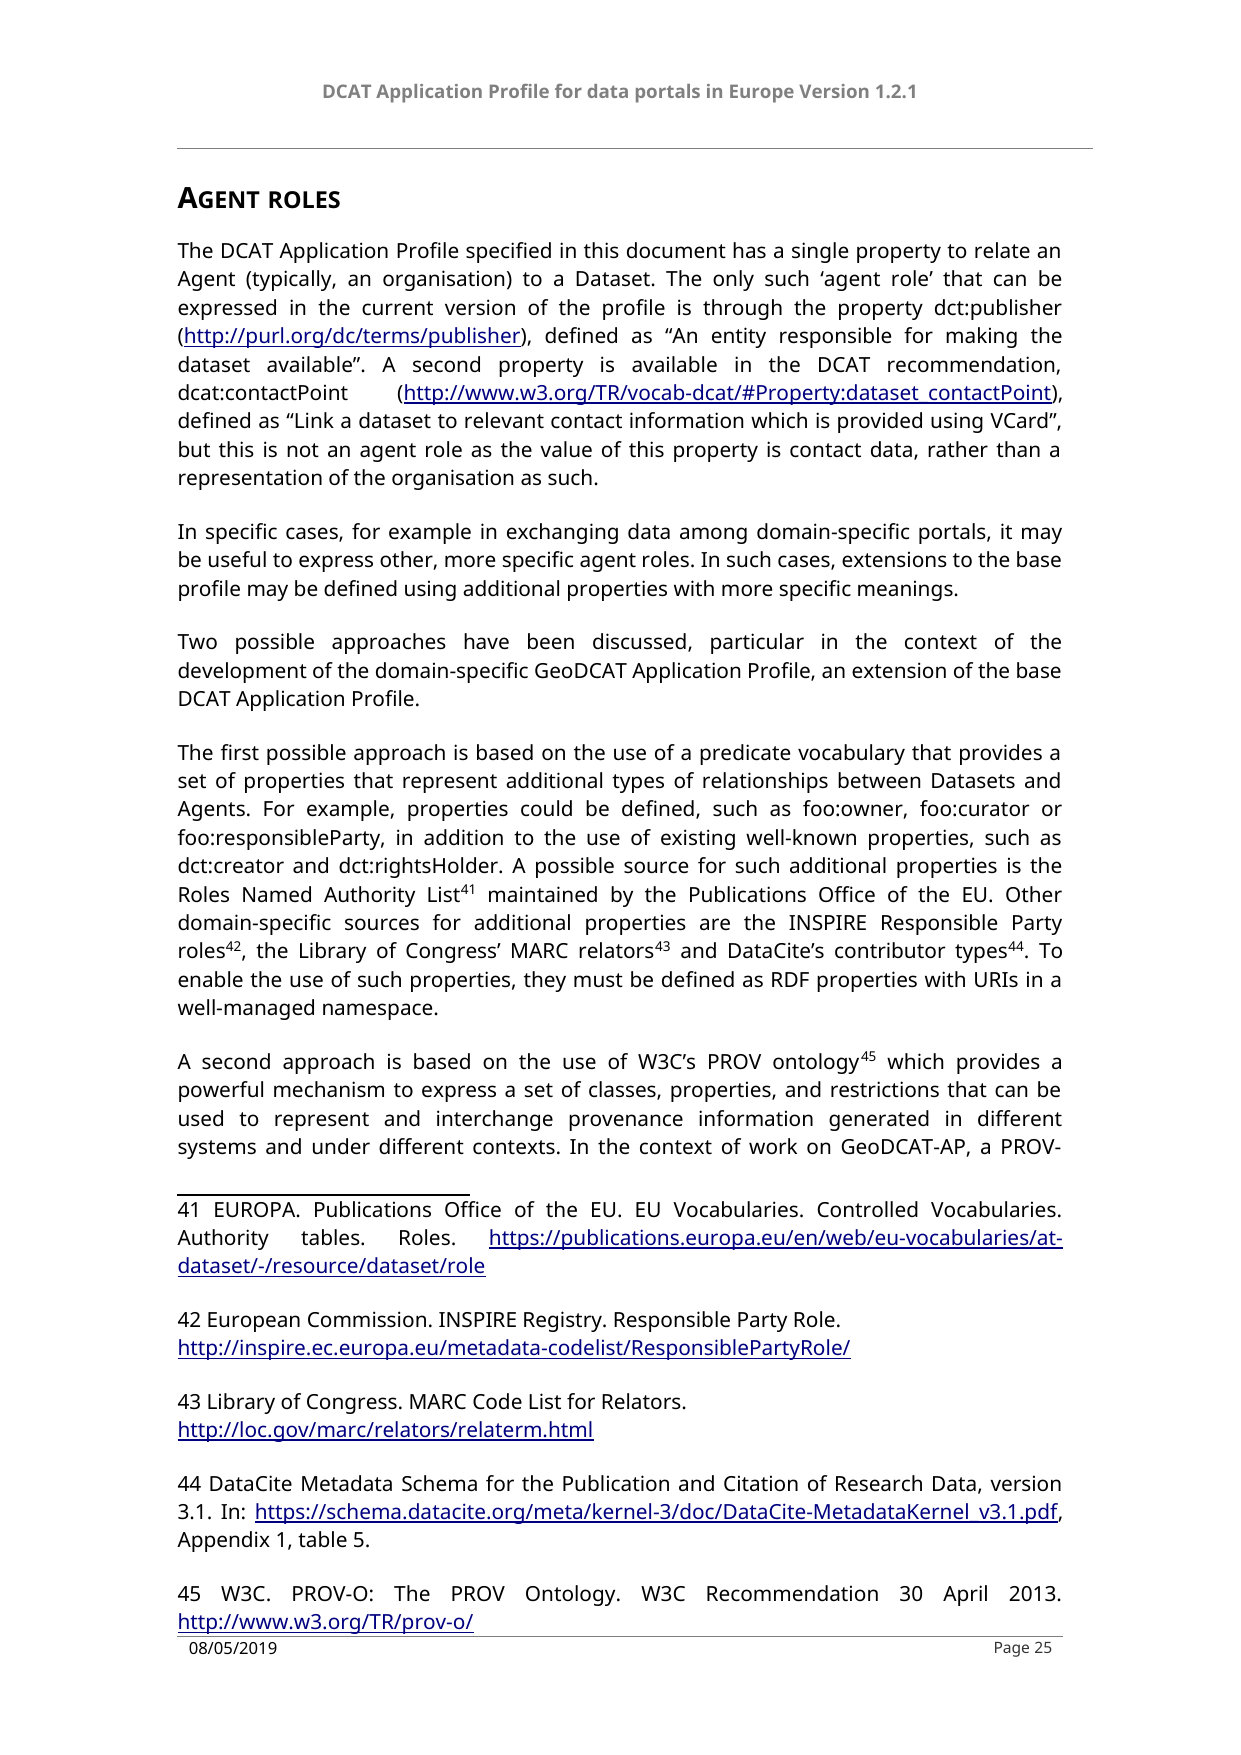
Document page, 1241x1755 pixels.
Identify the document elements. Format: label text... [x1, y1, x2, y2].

text W3C. PROV-O: The PROV Ontology. W3C Recommendation 30 April 2013. http://www.w3.org/TR/prov-o/ [177, 1579, 1063, 1636]
text European Commission. INSPIRE Registry. Responsible Party Role. http://inspire.ec.europa.eu/metadata-codelist/ResponsiblePartyRole/ [177, 1305, 1063, 1362]
text EUROPA. Publications Office of the EU. EU Vocabularies. Controlled Vocabularies. Authority tables. Roles. https://publications.europa.eu/en/web/eu-vocabularies/at-dataset/-/resource/dataset/role [177, 1195, 1063, 1280]
text The DCAT Application Profile specified in this document has a single property to relate an Agent (typically, an organisation) to a Dataset. The only such ‘agent role’ that can be expressed in the current version of the profile is through the property dct:publisher (http://purl.org/dc/terms/publisher), defined as “An entity responsible for making the dataset available”. A second property is available in the DCAT recommendation, dcat:contactPoint (http://www.w3.org/TR/vocab-dcat/#Property:dataset_contactPoint), defined as “Link a dataset to relevant contact information which is provided using VCard”, but this is not an agent role as the value of this property is contact data, rather than a representation of the organisation as such. [177, 236, 1063, 492]
text In specific cases, for example in exchanging data among domain-specific portals, it may be useful to express other, more specific agent roles. In such cases, extensions to the base profile may be defined using additional properties with more specific meanings. [177, 517, 1063, 602]
text DataCite Metadata Schema for the Publication and Citation of Research Data, version 3.1. In: https://schema.datacite.org/meta/kernel-3/doc/DataCite-MetadataKernel_v3.1.pdf, Appendix 1, table 5. [177, 1469, 1063, 1554]
text The first possible approach is based on the use of a predicate vocabulary that provides a set of properties that represent additional types of relationships between Datasets and Agents. For example, properties could be defined, such as foo:owner, foo:curator or foo:responsibleParty, in addition to the use of existing well-known properties, such as dct:creator and dct:rightsHolder. A possible source for such additional properties is the Roles Named Authority List maintained by the Publications Office of the EU. Other domain-specific sources for additional properties are the INSPIRE Responsible Party roles, the Library of Congress’ MARC relators and DataCite’s contributor types. To enable the use of such properties, they must be defined as RDF properties with URIs in a well-managed namespace. [177, 738, 1063, 1022]
text A second approach is based on the use of W3C’s PROV ontology which provides a powerful mechanism to express a set of classes, properties, and restrictions that can be used to represent and interchange provenance information generated in different systems and under different contexts. In the context of work on GeoDCAT-AP, a PROV- [177, 1047, 1063, 1161]
text Two possible approaches have been discussed, particular in the context of the development of the domain-specific GeoDCAT Application Profile, an extension of the base DCAT Application Profile. [177, 627, 1063, 713]
text Library of Congress. MARC Code List for Relators. http://loc.gov/marc/relators/relaterm.html [177, 1387, 1063, 1444]
subtitle Agent roles [177, 178, 1063, 217]
